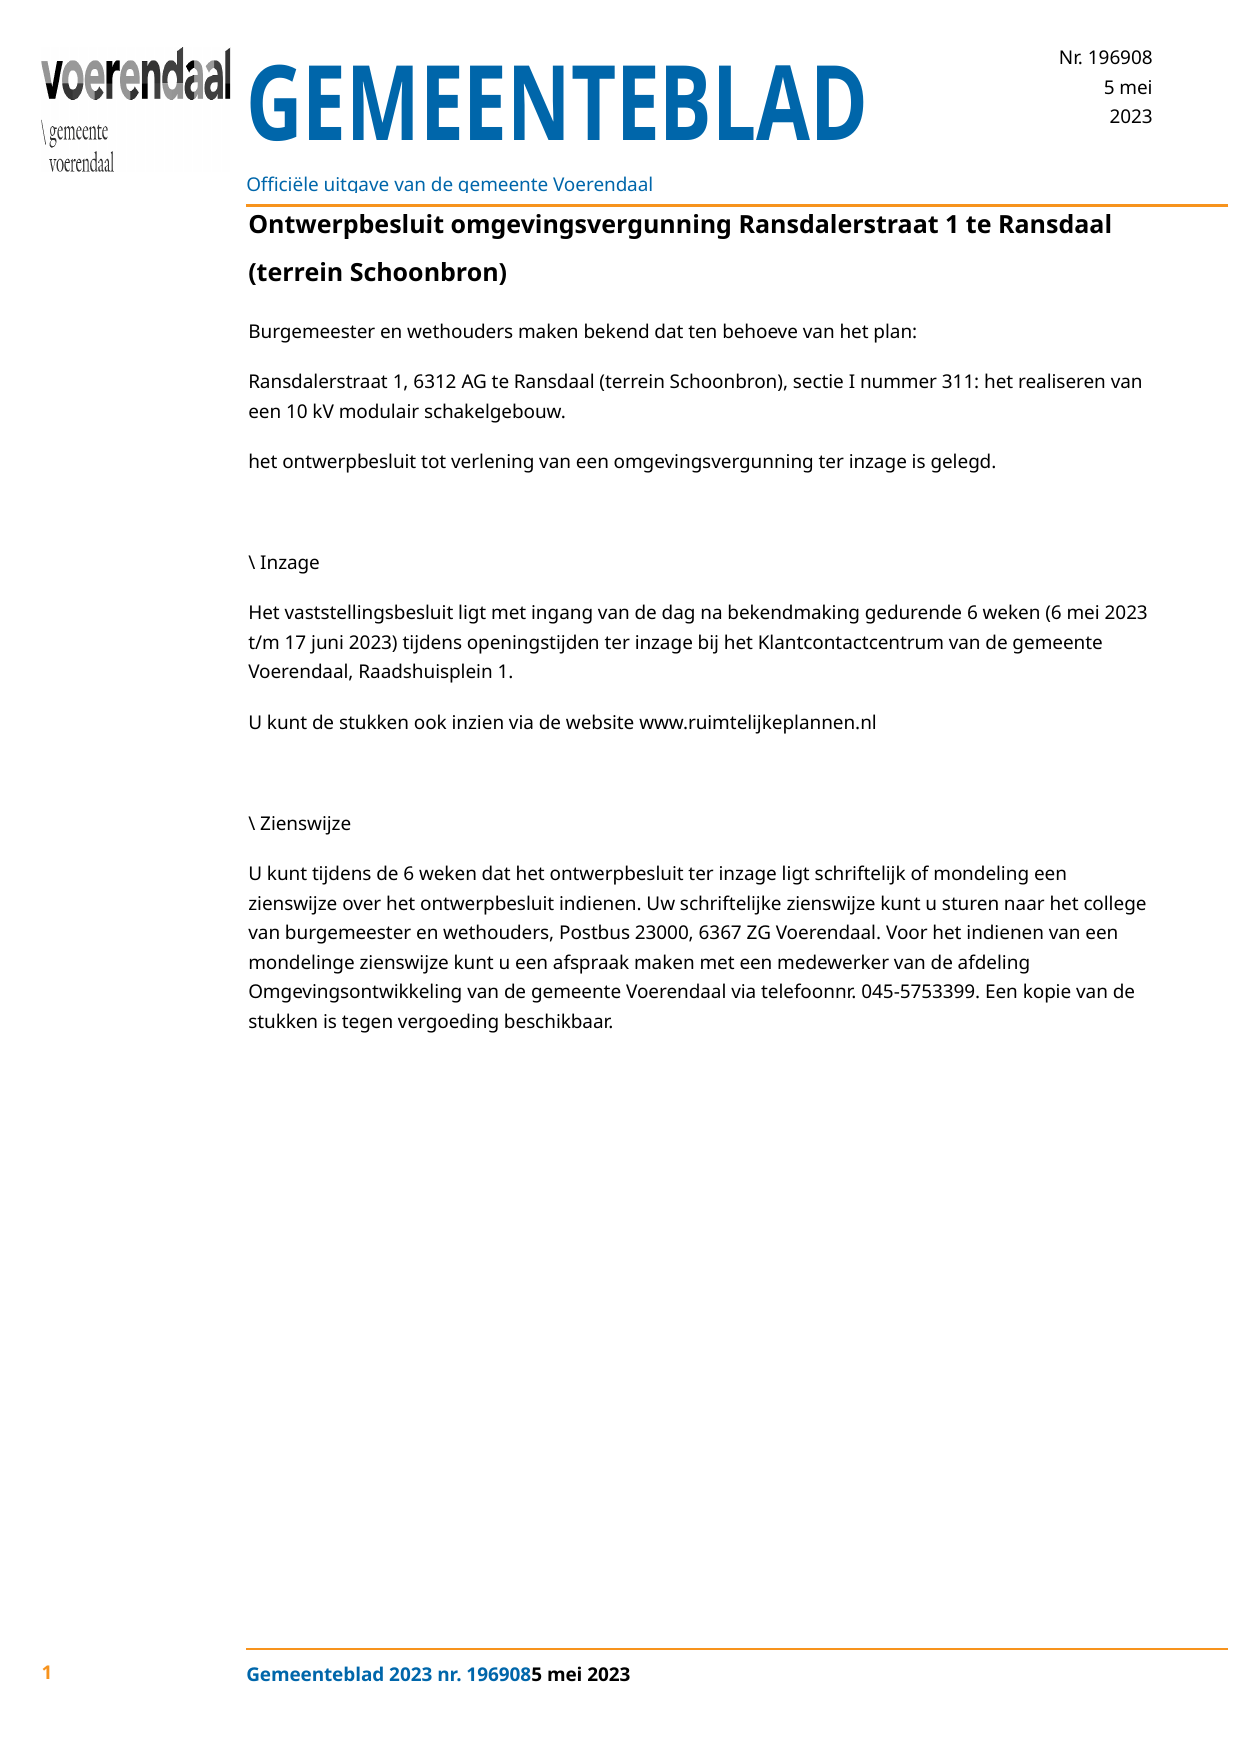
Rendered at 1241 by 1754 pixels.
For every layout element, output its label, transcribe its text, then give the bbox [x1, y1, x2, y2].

text U kunt de stukken ook inzien via de website www.ruimtelijkeplannen.nl [248, 709, 1152, 735]
text Het vaststellingsbesluit ligt met ingang van de dag na bekendmaking gedurende 6 weken (6 mei 2023 t/m 17 juni 2023) tijdens openingstijden ter inzage bij het Klantcontactcentrum van de gemeente Voerendaal, Raadshuisplein 1. [248, 599, 1152, 684]
picture [41, 47, 231, 172]
text Ransdalerstraat 1, 6312 AG te Ransdaal (terrein Schoonbron), sectie I nummer 311: het realiseren van een 10 kV modulair schakelgebouw. [248, 368, 1152, 424]
text \ Zienswijze [248, 810, 1152, 836]
text U kunt tijdens de 6 weken dat het ontwerpbesluit ter inzage ligt schriftelijk of mondeling een zienswijze over het ontwerpbesluit indienen. Uw schriftelijke zienswijze kunt u sturen naar het college van burgemeester en wethouders, Postbus 23000, 6367 ZG Voerendaal. Voor het indienen van een mondelinge zienswijze kunt u een afspraak maken met een medewerker van de afdeling Omgevingsontwikkeling van de gemeente Voerendaal via telefoonnr. 045-5753399. Een kopie van de stukken is tegen vergoeding beschikbaar. [248, 860, 1152, 1034]
text Burgemeester en wethouders maken bekend dat ten behoeve van het plan: [248, 318, 1152, 344]
text Ontwerpbesluit omgevingsvergunning Ransdalerstraat 1 te Ransdaal (terrein Schoonbron) [248, 207, 1152, 288]
text \ Inzage [248, 549, 1152, 575]
text het ontwerpbesluit tot verlening van een omgevingsvergunning ter inzage is gelegd. [248, 448, 1152, 474]
